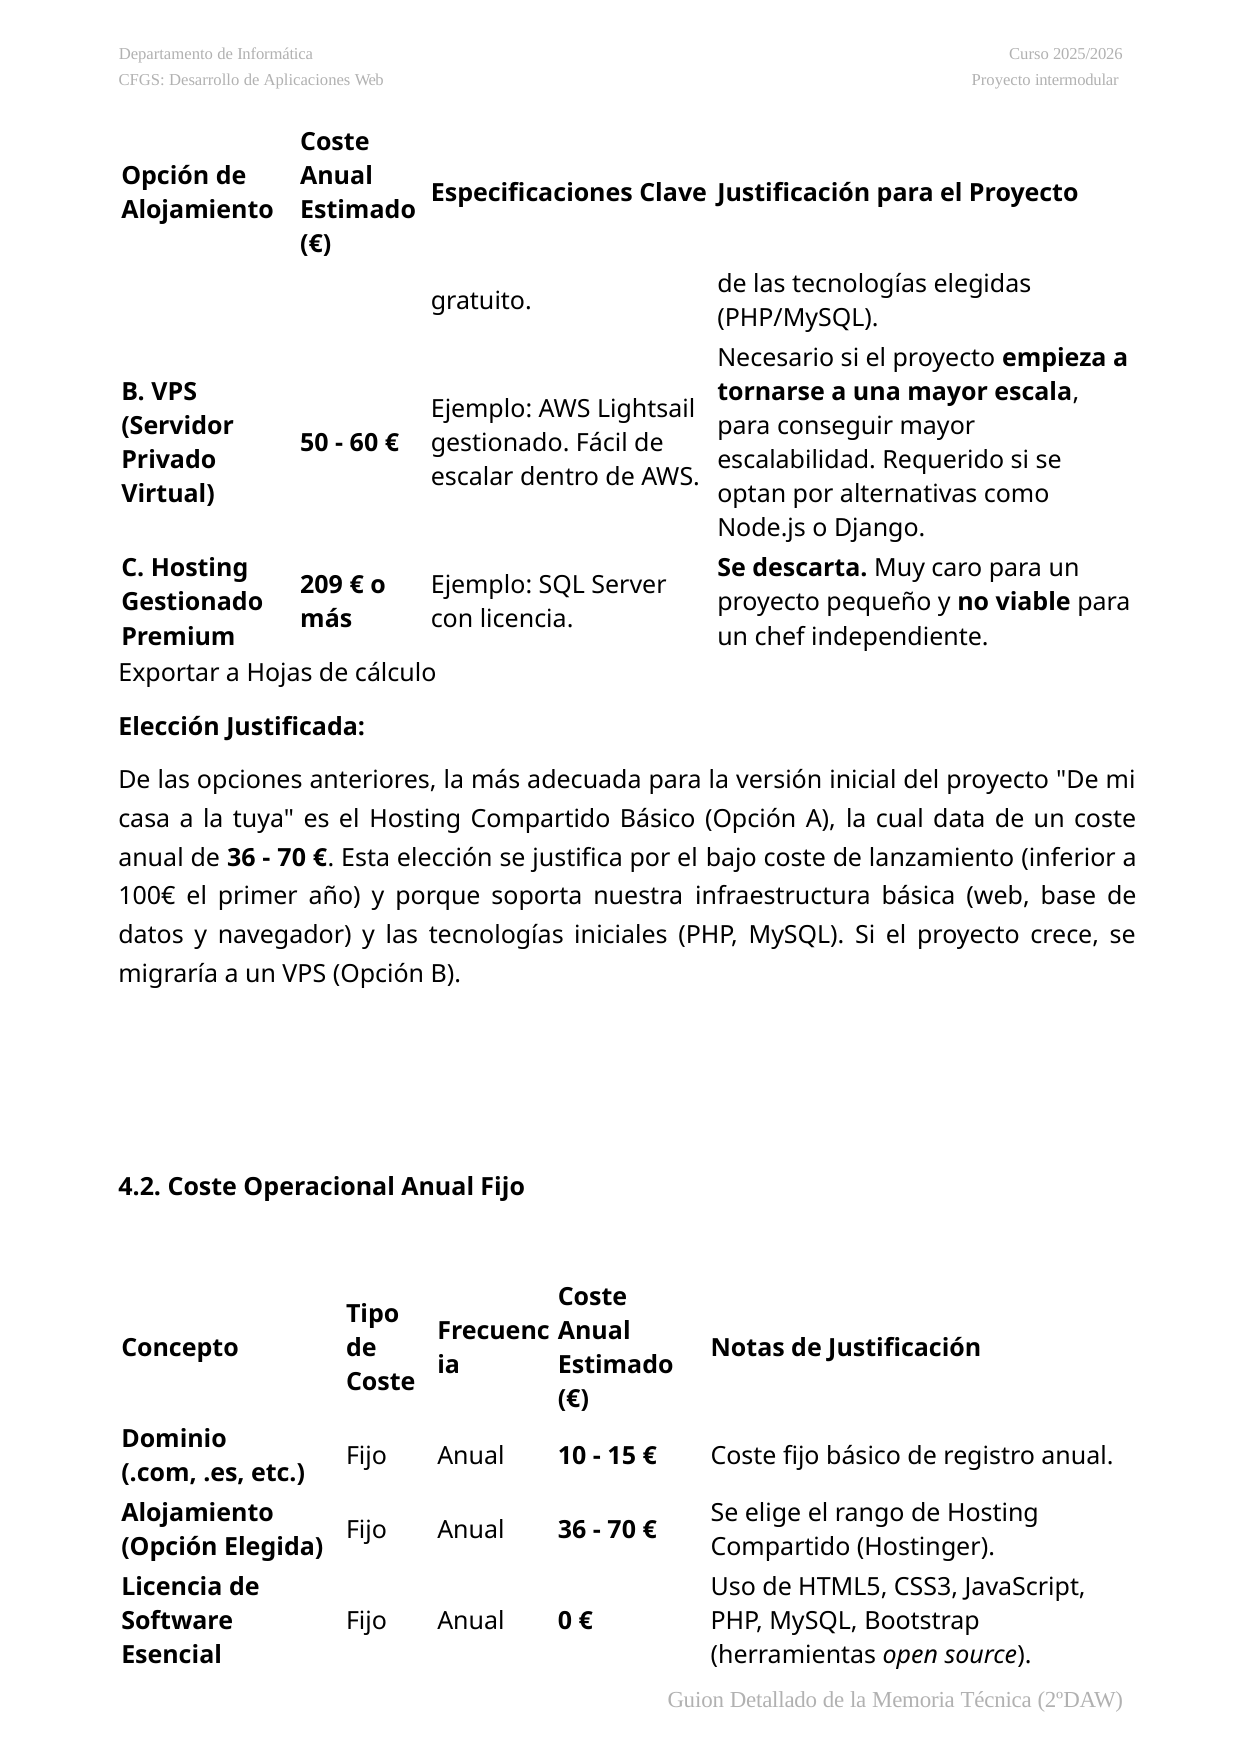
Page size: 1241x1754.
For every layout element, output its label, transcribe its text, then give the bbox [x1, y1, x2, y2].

table_cell Fijo [343, 1566, 434, 1673]
subtitle 4.2. Coste Operacional Anual Fijo [118, 1169, 1137, 1203]
table_header Justificación para el Proyecto [714, 121, 1137, 263]
table_cell Fijo [343, 1492, 434, 1566]
table_cell Dominio (.com, .es, etc.) [118, 1418, 343, 1492]
table_cell Se elige el rango de Hosting Compartido (Hostinger). [708, 1492, 1137, 1566]
table_cell 50 - 60 € [297, 337, 428, 547]
text Exportar a Hojas de cálculo [118, 655, 1137, 689]
text Elección Justificada: [118, 708, 1137, 742]
table_header Tipo de Coste [343, 1276, 434, 1418]
table_cell Necesario si el proyecto empieza a tornarse a una mayor escala, para conseguir mayor escalabilidad. Requerido si se optan por alternativas como Node.js o Django. [714, 337, 1137, 547]
table_cell 209 € o más [297, 547, 428, 655]
table_cell Se descarta. Muy caro para un proyecto pequeño y no viable para un chef independiente. [714, 547, 1137, 655]
table_cell Anual [434, 1418, 555, 1492]
table_cell [118, 263, 297, 337]
table_cell 0 € [555, 1566, 707, 1673]
table_cell 10 - 15 € [555, 1418, 707, 1492]
table_cell Uso de HTML5, CSS3, JavaScript, PHP, MySQL, Bootstrap (herramientas open source). [708, 1566, 1137, 1673]
table_cell [297, 263, 428, 337]
table_header Frecuencia [434, 1276, 555, 1418]
table_cell 36 - 70 € [555, 1492, 707, 1566]
table_cell Anual [434, 1566, 555, 1673]
table_header Concepto [118, 1276, 343, 1418]
table_header Coste Anual Estimado (€) [297, 121, 428, 263]
table_cell Ejemplo: AWS Lightsail gestionado. Fácil de escalar dentro de AWS. [428, 337, 714, 547]
table_cell Coste fijo básico de registro anual. [708, 1418, 1137, 1492]
text De las opciones anteriores, la más adecuada para la versión inicial del proyecto "De mi casa a la tuya" es el Hosting Compartido Básico (Opción A), la cual data de un coste anual de 36 - 70 €. Esta elección se justifica por el bajo coste de lanzamiento (inferior a 100€ el primer año) y porque soporta nuestra infraestructura básica (web, base de datos y navegador) y las tecnologías iniciales (PHP, MySQL). Si el proyecto crece, se migraría a un VPS (Opción B). [118, 762, 1137, 989]
table_header Coste Anual Estimado (€) [555, 1276, 707, 1418]
table_cell Anual [434, 1492, 555, 1566]
table_cell Alojamiento (Opción Elegida) [118, 1492, 343, 1566]
table_cell Licencia de Software Esencial [118, 1566, 343, 1673]
table_header Notas de Justificación [708, 1276, 1137, 1418]
table_cell C. Hosting Gestionado Premium [118, 547, 297, 655]
table_cell Fijo [343, 1418, 434, 1492]
table_cell B. VPS (Servidor Privado Virtual) [118, 337, 297, 547]
table_cell de las tecnologías elegidas (PHP/MySQL). [714, 263, 1137, 337]
table_header Especificaciones Clave [428, 121, 714, 263]
table_cell gratuito. [428, 263, 714, 337]
table_cell Ejemplo: SQL Server con licencia. [428, 547, 714, 655]
table_header Opción de Alojamiento [118, 121, 297, 263]
